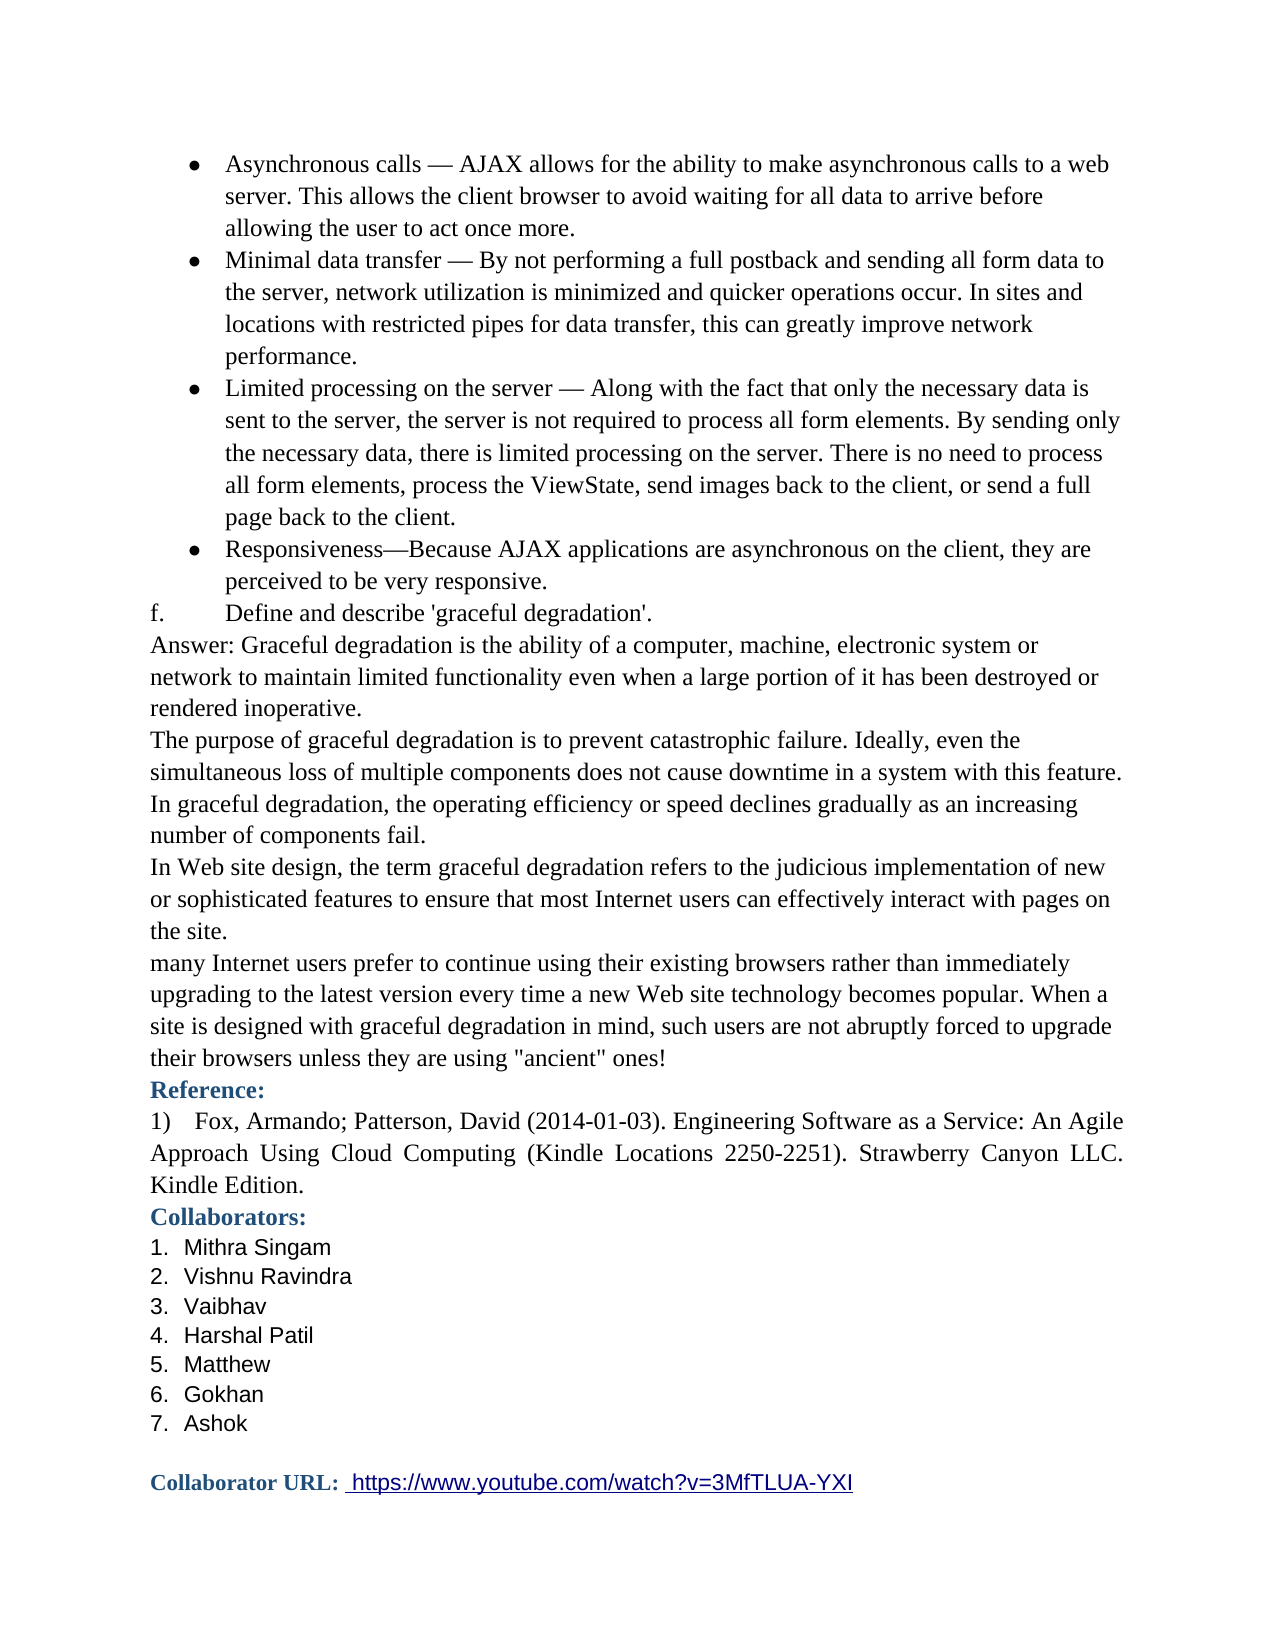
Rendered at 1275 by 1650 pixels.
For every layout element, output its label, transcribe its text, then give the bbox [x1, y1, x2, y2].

text Reference: [150, 1076, 1125, 1103]
text 1) Fox, Armando; Patterson, David (2014-01-03). Engineering Software as a Service: An Agile Approach Using Cloud Computing (Kindle Locations 2250-2251). Strawberry Canyon LLC. Kindle Edition. [150, 1107, 1125, 1199]
text 3. Vaibhav [150, 1293, 1125, 1319]
text many Internet users prefer to continue using their existing browsers rather than immediately upgrading to the latest version every time a new Web site technology becomes popular. When a site is designed with graceful degradation in mind, such users are not abruptly forced to upgrade their browsers unless they are using "ancient" ones! [150, 949, 1125, 1072]
list Minimal data transfer — By not performing a full postback and sending all form data to the server, network utilization is minimized and quicker operations occur. In sites and locations with restricted pipes for data transfer, this can greatly improve network performance. [187, 246, 1125, 370]
list Responsiveness—Because AJAX applications are asynchronous on the client, they are perceived to be very responsive. [187, 535, 1125, 595]
text 7. Ashok [150, 1411, 1125, 1436]
list Limited processing on the server — Along with the fact that only the necessary data is sent to the server, the server is not required to process all form elements. By sending only the necessary data, there is limited processing on the server. There is no need to process all form elements, process the ViewState, send images back to the client, or send a full page back to the client. [187, 374, 1125, 531]
text Collaborators: [150, 1203, 1125, 1231]
text 6. Gokhan [150, 1381, 1125, 1407]
text Collaborator URL: https://www.youtube.com/watch?v=3MfTLUA-YXI [150, 1469, 1125, 1495]
text In Web site design, the term graceful degradation refers to the judicious implementation of new or sophisticated features to ensure that most Internet users can effectively interact with pages on the site. [150, 853, 1125, 944]
text 4. Harshal Patil [150, 1323, 1125, 1348]
text 5. Matthew [150, 1352, 1125, 1378]
list Asynchronous calls — AJAX allows for the ability to make asynchronous calls to a web server. This allows the client browser to avoid waiting for all data to arrive before allowing the user to act once more. [187, 150, 1125, 242]
text Answer: Graceful degradation is the ability of a computer, machine, electronic system or network to maintain limited functionality even when a large portion of it has been destroyed or rendered inoperative. [150, 631, 1125, 722]
text 2. Vishnu Ravindra [150, 1264, 1125, 1289]
text 1. Mithra Singam [150, 1234, 1125, 1260]
text f. Define and describe 'graceful degradation'. [150, 599, 1125, 627]
text The purpose of graceful degradation is to prevent catastrophic failure. Ideally, even the simultaneous loss of multiple components does not cause downtime in a system with this feature. In graceful degradation, the operating efficiency or speed declines gradually as an increasing number of components fail. [150, 726, 1125, 849]
